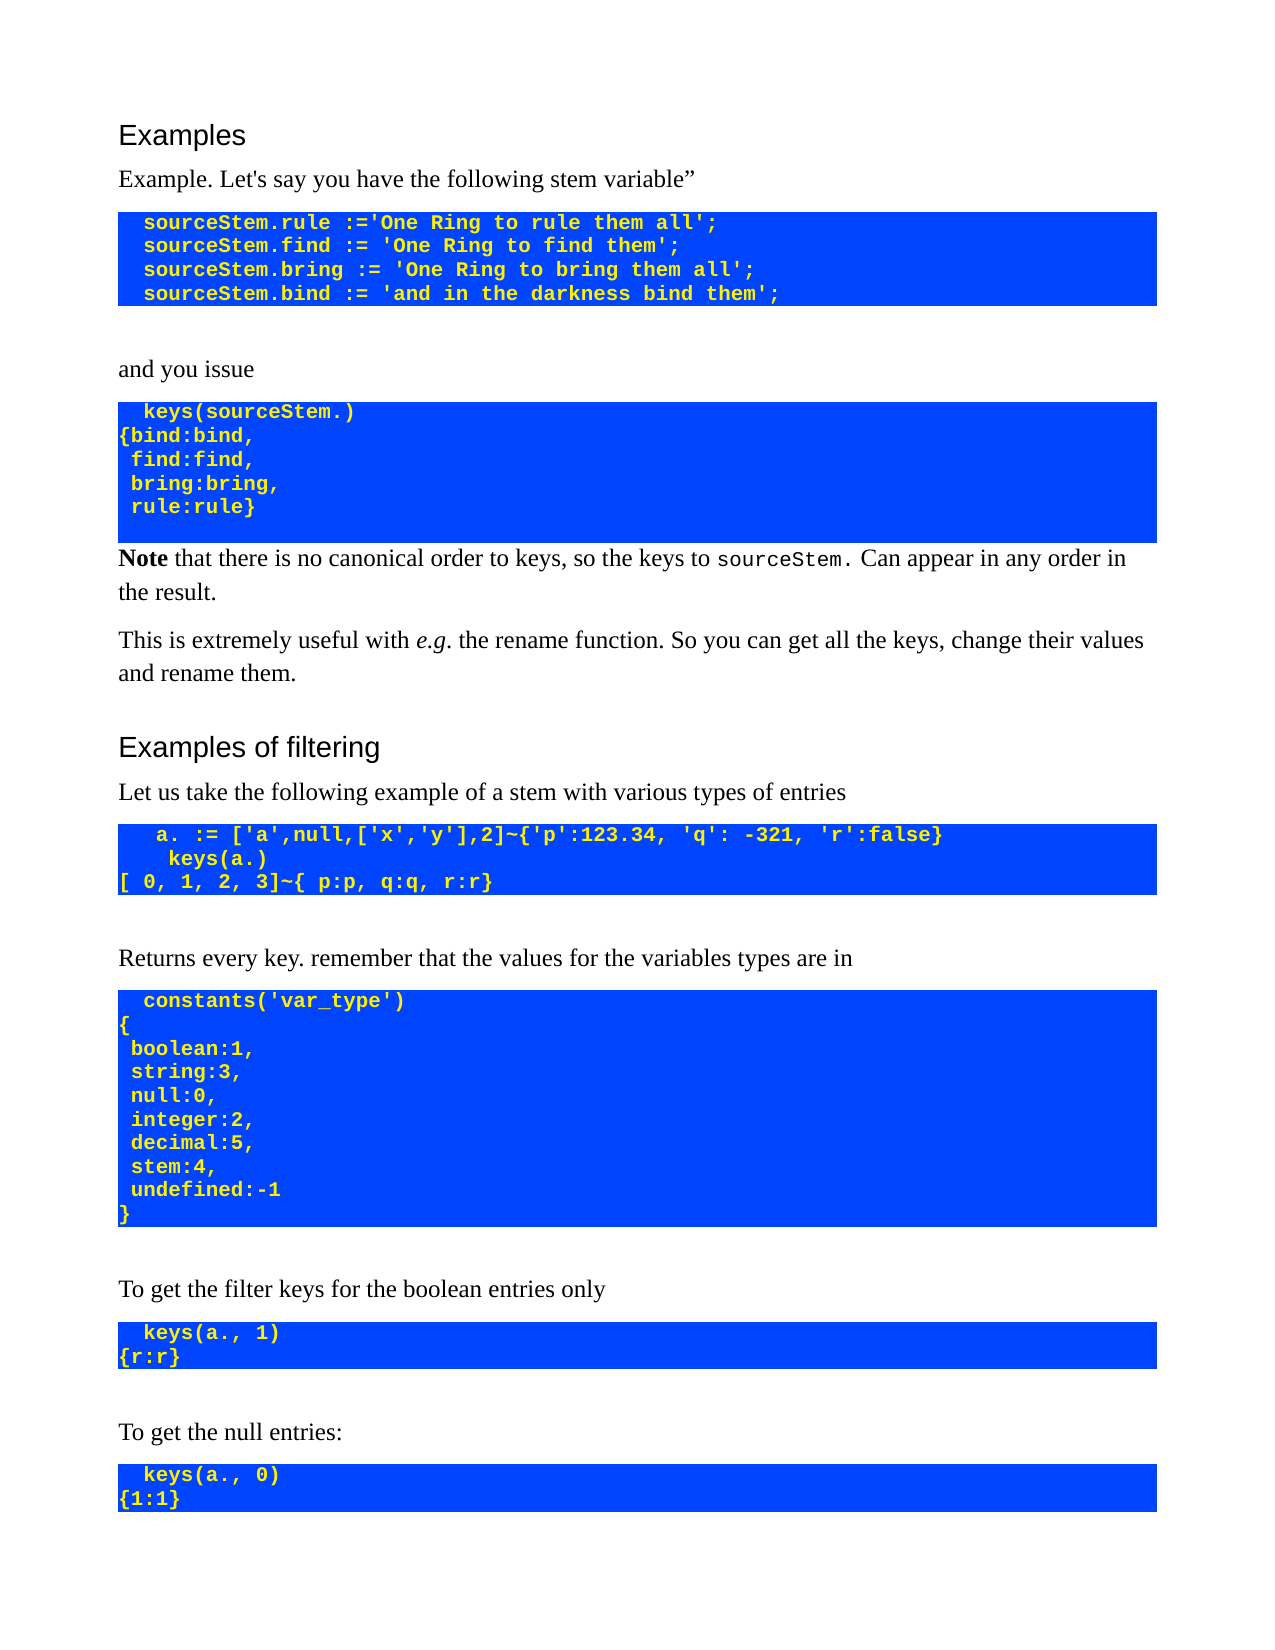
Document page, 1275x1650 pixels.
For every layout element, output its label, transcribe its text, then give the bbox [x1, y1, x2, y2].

text keys(sourceStem.) [118, 402, 1157, 425]
text a. := ['a',null,['x','y'],2]~{'p':123.34, 'q': -321, 'r':false} [118, 824, 1157, 848]
text sourceStem.find := 'One Ring to find them'; [118, 235, 1157, 259]
text { [118, 1014, 1157, 1038]
text null:0, [118, 1085, 1157, 1108]
text string:3, [118, 1061, 1157, 1085]
text Returns every key. remember that the values for the variables types are in [118, 943, 1157, 971]
text This is extremely useful with e.g. the rename function. So you can get all the keys, change their values and rename them. [118, 625, 1157, 687]
text Note that there is no canonical order to keys, so the keys to sourceStem. Can appear in any order in the result. [118, 543, 1157, 606]
text bring:bring, [118, 472, 1157, 496]
text and you issue [118, 354, 1157, 383]
text sourceStem.rule :='One Ring to rule them all'; [118, 212, 1157, 235]
text find:find, [118, 449, 1157, 472]
text boolean:1, [118, 1038, 1157, 1061]
subtitle Examples of filtering [118, 731, 1157, 764]
text {bind:bind, [118, 425, 1157, 449]
text Let us take the following example of a stem with various types of entries [118, 777, 1157, 805]
text Example. Let's say you have the following stem variable” [118, 164, 1157, 193]
text keys(a., 1) [118, 1322, 1157, 1346]
text {1:1} [118, 1488, 1157, 1512]
text keys(a.) [118, 848, 1157, 871]
text sourceStem.bind := 'and in the darkness bind them'; [118, 283, 1157, 306]
text To get the null entries: [118, 1417, 1157, 1446]
text To get the filter keys for the boolean entries only [118, 1274, 1157, 1303]
text constants('var_type') [118, 990, 1157, 1014]
text sourceStem.bring := 'One Ring to bring them all'; [118, 259, 1157, 283]
text decimal:5, [118, 1132, 1157, 1156]
text stem:4, [118, 1156, 1157, 1179]
text keys(a., 0) [118, 1464, 1157, 1488]
text [ 0, 1, 2, 3]~{ p:p, q:q, r:r} [118, 871, 1157, 895]
text rule:rule} [118, 496, 1157, 543]
text {r:r} [118, 1346, 1157, 1369]
text } [118, 1203, 1157, 1227]
text undefined:-1 [118, 1179, 1157, 1203]
subtitle Examples [118, 118, 1157, 152]
text integer:2, [118, 1108, 1157, 1132]
